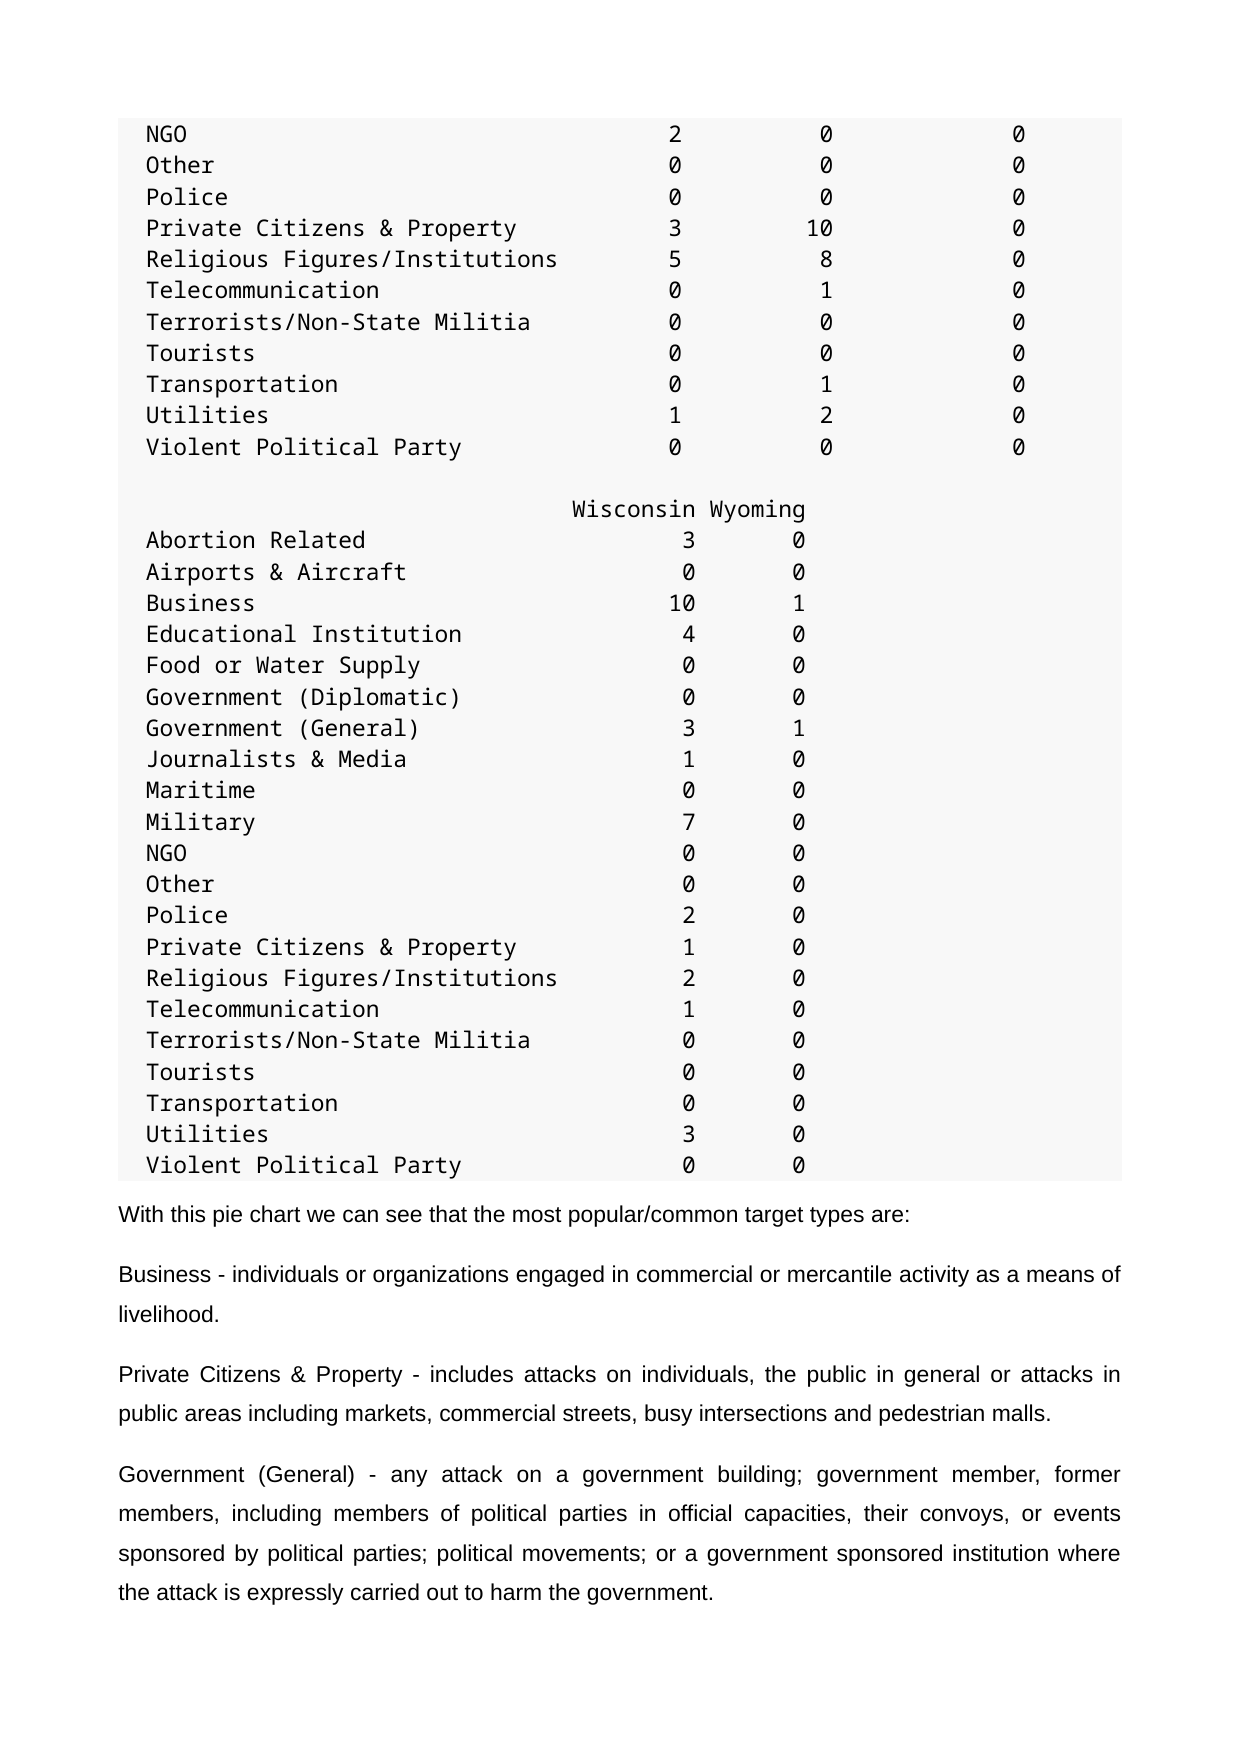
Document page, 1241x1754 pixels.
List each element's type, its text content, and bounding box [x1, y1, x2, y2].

text NGO 2 0 0 Other 0 0 0 Police 0 0 0 Private Citizens & Property 3 10 0 Religious Figures/Institutions 5 8 0 Telecommunication 0 1 0 Terrorists/Non-State Militia 0 0 0 Tourists 0 0 0 Transportation 0 1 0 Utilities 1 2 0 Violent Political Party 0 0 0 Wisconsin Wyoming Abortion Related 3 0 Airports & Aircraft 0 0 Business 10 1 Educational Institution 4 0 Food or Water Supply 0 0 Government (Diplomatic) 0 0 Government (General) 3 1 Journalists & Media 1 0 Maritime 0 0 Military 7 0 NGO 0 0 Other 0 0 Police 2 0 Private Citizens & Property 1 0 Religious Figures/Institutions 2 0 Telecommunication 1 0 Terrorists/Non-State Militia 0 0 Tourists 0 0 Transportation 0 0 Utilities 3 0 Violent Political Party 0 0 [118, 118, 1122, 1181]
text Business - individuals or organizations engaged in commercial or mercantile activity as a means of livelihood. [118, 1261, 1122, 1327]
text Government (General) - any attack on a government building; government member, former members, including members of political parties in official capacities, their convoys, or events sponsored by political parties; political movements; or a government sponsored institution where the attack is expressly carried out to harm the government. [118, 1461, 1122, 1605]
text Private Citizens & Property - includes attacks on individuals, the public in general or attacks in public areas including markets, commercial streets, busy intersections and pedestrian malls. [118, 1361, 1122, 1427]
text With this pie chart we can see that the most popular/common target types are: [118, 1201, 1122, 1228]
